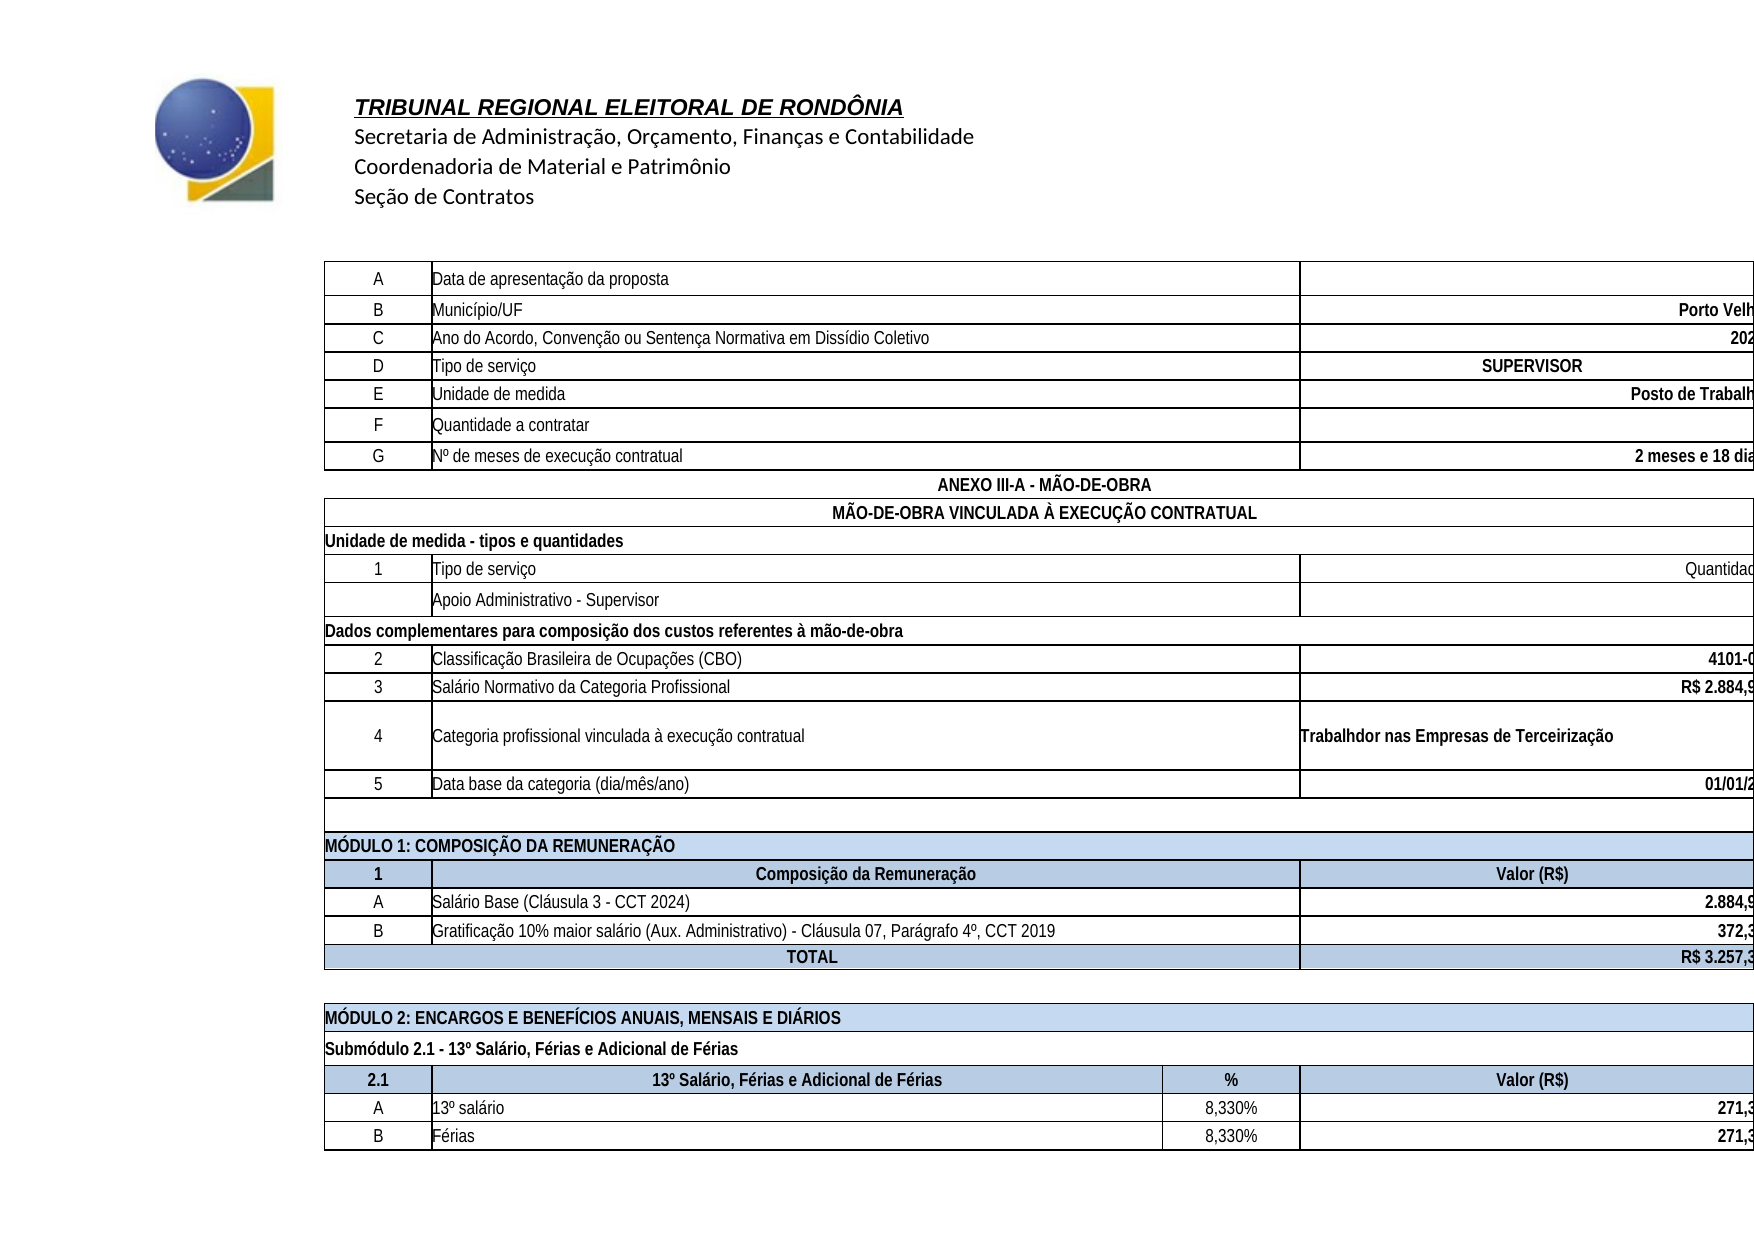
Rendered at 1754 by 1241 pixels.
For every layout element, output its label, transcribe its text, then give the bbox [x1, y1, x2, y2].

table_cell 1 [325, 555, 431, 582]
table_cell Gratificação 10% maior salário (Aux. Administrativo) - Cláusula 07, Parágrafo 4º, CCT 2019 [433, 917, 1299, 943]
table_cell 01/01/24 [1301, 771, 1753, 797]
table_cell MÃO-DE-OBRA VINCULADA À EXECUÇÃO CONTRATUAL [325, 499, 1753, 526]
table_cell A [325, 262, 431, 295]
table_cell [1301, 262, 1753, 295]
table_cell 3 [325, 674, 431, 700]
table_cell 2024 [1301, 325, 1753, 351]
table_cell 5 [325, 771, 431, 797]
table_cell C [325, 325, 431, 351]
table_cell Unidade de medida - tipos e quantidades [325, 527, 1753, 554]
table_cell Composição da Remuneração [433, 861, 1299, 887]
table_cell Classificação Brasileira de Ocupações (CBO) [433, 646, 1299, 672]
table_cell B [325, 917, 431, 943]
table_cell [1301, 583, 1534, 616]
table_cell 1 [325, 861, 431, 887]
table_cell SUPERVISOR [1301, 353, 1753, 379]
table_cell Categoria profissional vinculada à execução contratual [433, 702, 1299, 769]
table_cell F [325, 409, 431, 441]
table_cell D [325, 353, 431, 379]
table_cell [325, 583, 431, 616]
table_cell Data base da categoria (dia/mês/ano) [433, 771, 1299, 797]
table_cell 8,330% [1163, 1122, 1299, 1149]
table_cell MÓDULO 1: COMPOSIÇÃO DA REMUNERAÇÃO [325, 833, 1753, 859]
table_cell R$ 2.884,98 [1301, 674, 1753, 700]
table_cell Quantidade [1301, 555, 1753, 582]
table_cell 4 [325, 702, 431, 769]
table_cell Data de apresentação da proposta [433, 262, 1299, 295]
table_cell 1 [1535, 583, 1753, 616]
table_cell % [1163, 1066, 1299, 1093]
table_cell Ano do Acordo, Convenção ou Sentença Normativa em Dissídio Coletivo [433, 325, 1299, 351]
table_cell 8,330% [1163, 1094, 1299, 1121]
table_cell 13º Salário, Férias e Adicional de Férias [433, 1066, 1162, 1093]
table_cell 271,34 [1301, 1094, 1753, 1121]
table_cell [325, 799, 1753, 831]
table_cell G [325, 443, 431, 469]
table_cell B [325, 296, 431, 323]
table_cell [1535, 1032, 1753, 1064]
table_cell 271,34 [1301, 1122, 1753, 1149]
table_cell Tipo de serviço [433, 555, 1299, 582]
table_cell Tipo de serviço [433, 353, 1299, 379]
table_cell Nº de meses de execução contratual [433, 443, 1299, 469]
table_cell Salário Normativo da Categoria Profissional [433, 674, 1299, 700]
table_cell 4101-05 [1301, 646, 1753, 672]
table_cell Férias [433, 1122, 1162, 1149]
table_cell ANEXO III-A - MÃO-DE-OBRA [325, 471, 1754, 497]
table_cell A [325, 889, 431, 915]
table_cell Submódulo 2.1 - 13º Salário, Férias e Adicional de Férias [325, 1032, 1162, 1064]
table_cell Salário Base (Cláusula 3 - CCT 2024) [433, 889, 1299, 915]
table_cell Trabalhdor nas Empresas de Terceirização [1301, 702, 1753, 769]
table_cell Unidade de medida [433, 381, 1299, 407]
table_cell Posto de Trabalho [1301, 381, 1753, 407]
table_cell A [325, 1094, 431, 1121]
table_cell B [325, 1122, 431, 1149]
table_cell R$ 3.257,36 [1301, 945, 1753, 968]
table_cell TOTAL [325, 945, 1299, 968]
table_cell Dados complementares para composição dos custos referentes à mão-de-obra [325, 617, 1753, 644]
table_cell Município/UF [433, 296, 1299, 323]
table_cell E [325, 381, 431, 407]
table_cell Porto Velho [1301, 296, 1753, 323]
table_cell [1300, 1032, 1534, 1064]
table_cell Valor (R$) [1301, 1066, 1753, 1093]
table_cell 2 meses e 18 dias [1301, 443, 1753, 469]
table_cell MÓDULO 2: ENCARGOS E BENEFÍCIOS ANUAIS, MENSAIS E DIÁRIOS [325, 1004, 1753, 1031]
table_cell Quantidade a contratar [433, 409, 1299, 441]
table_cell Apoio Administrativo - Supervisor [433, 583, 1299, 616]
table_cell 2 [325, 646, 431, 672]
table_cell [1301, 409, 1534, 441]
table_cell [1163, 1032, 1300, 1064]
table_cell 1 [1535, 409, 1753, 441]
table_cell Valor (R$) [1301, 861, 1753, 887]
table_cell 372,38 [1301, 917, 1753, 943]
table_cell 13º salário [433, 1094, 1162, 1121]
table_cell 2.1 [325, 1066, 431, 1093]
table_cell [325, 970, 1754, 1002]
table_cell 2.884,98 [1301, 889, 1753, 915]
